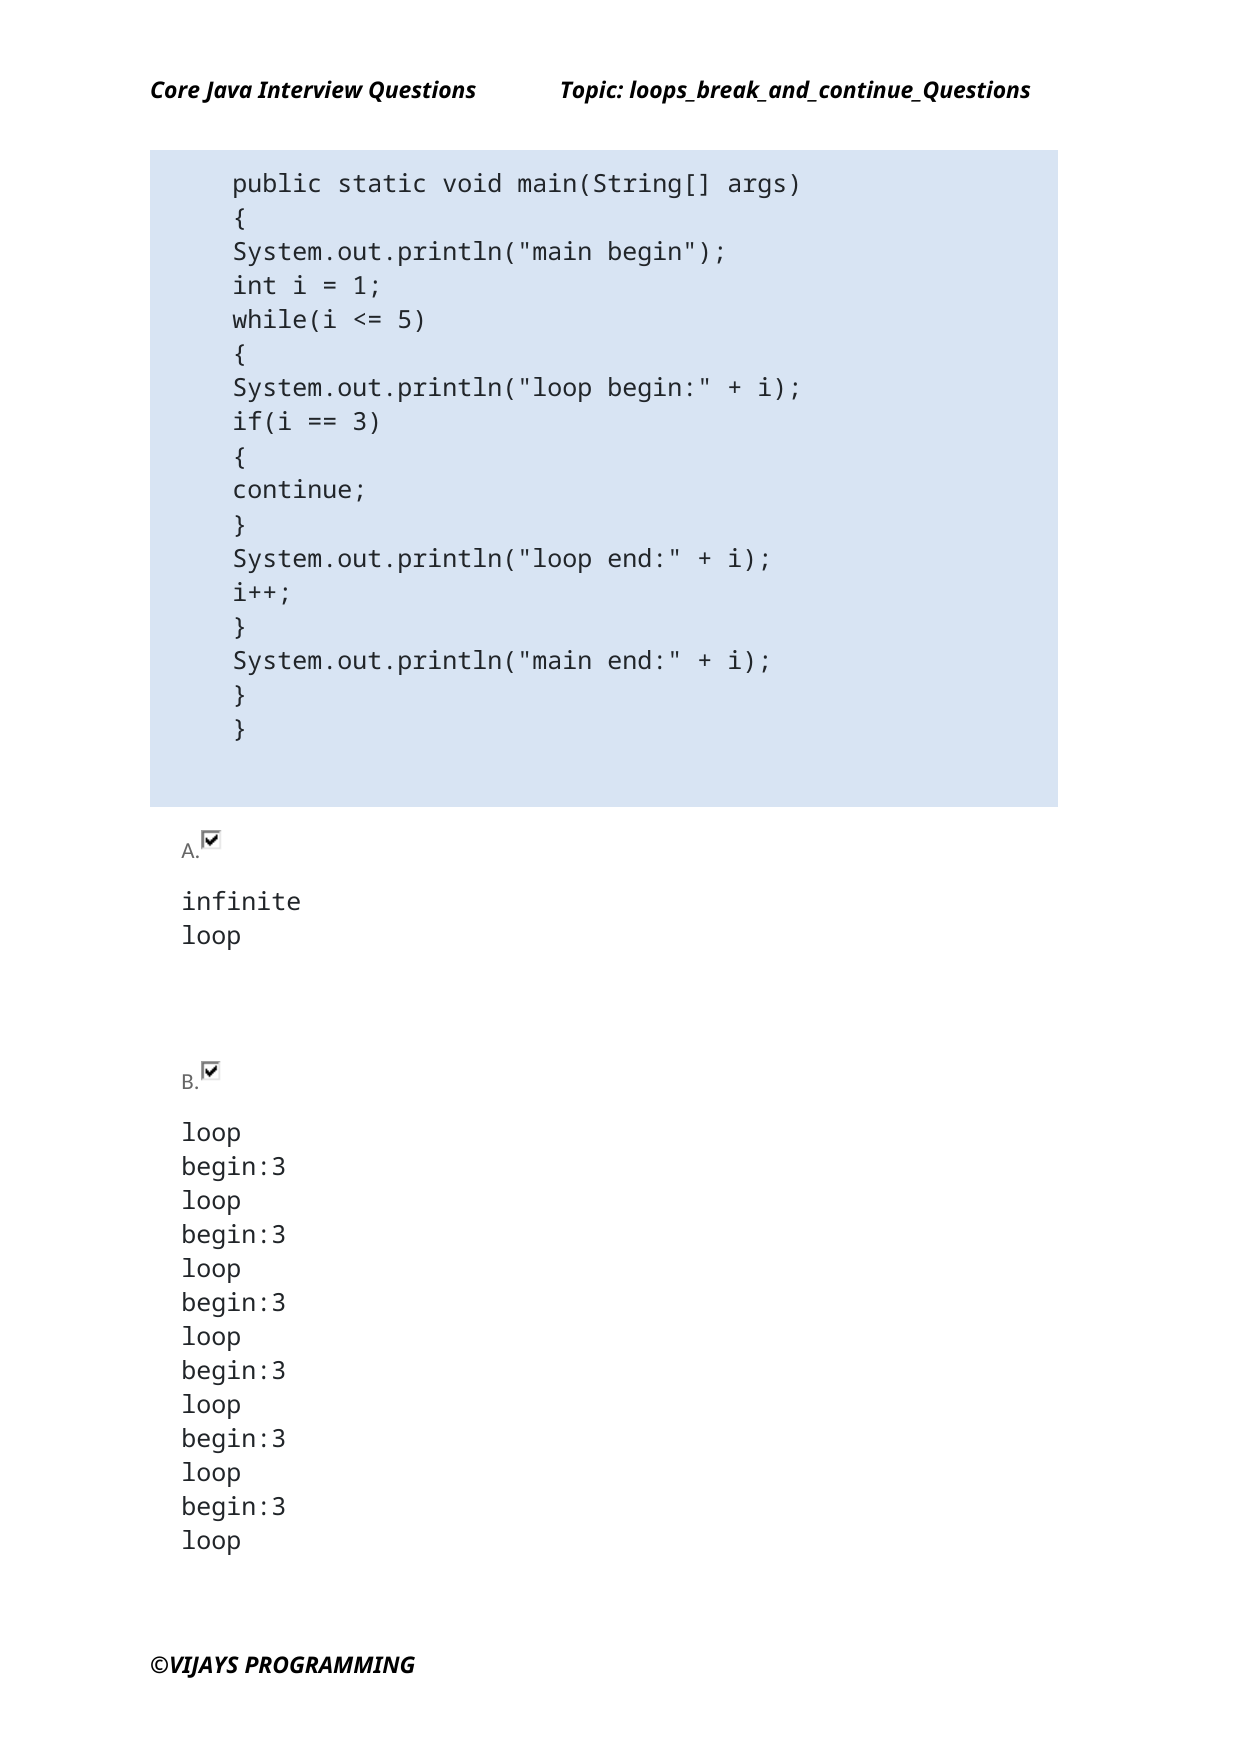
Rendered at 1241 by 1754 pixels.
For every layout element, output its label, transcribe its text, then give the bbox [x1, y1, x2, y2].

table_cell [1058, 150, 1090, 807]
table_header B. loop begin:3 loop begin:3 loop begin:3 loop begin:3 loop begin:3 loop begin:3 loop [181, 1054, 346, 1557]
table_cell [150, 150, 216, 807]
table_header A. infinite loop [181, 823, 374, 1054]
table_cell public static void main(String[] args) { System.out.println("main begin"); int i = 1; while(i <= 5) { System.out.println("loop begin:" + i); if(i == 3) { continue; } System.out.println("loop end:" + i); i++; } System.out.println("main end:" + i); } } [216, 150, 1058, 807]
table_cell [150, 807, 1090, 1573]
